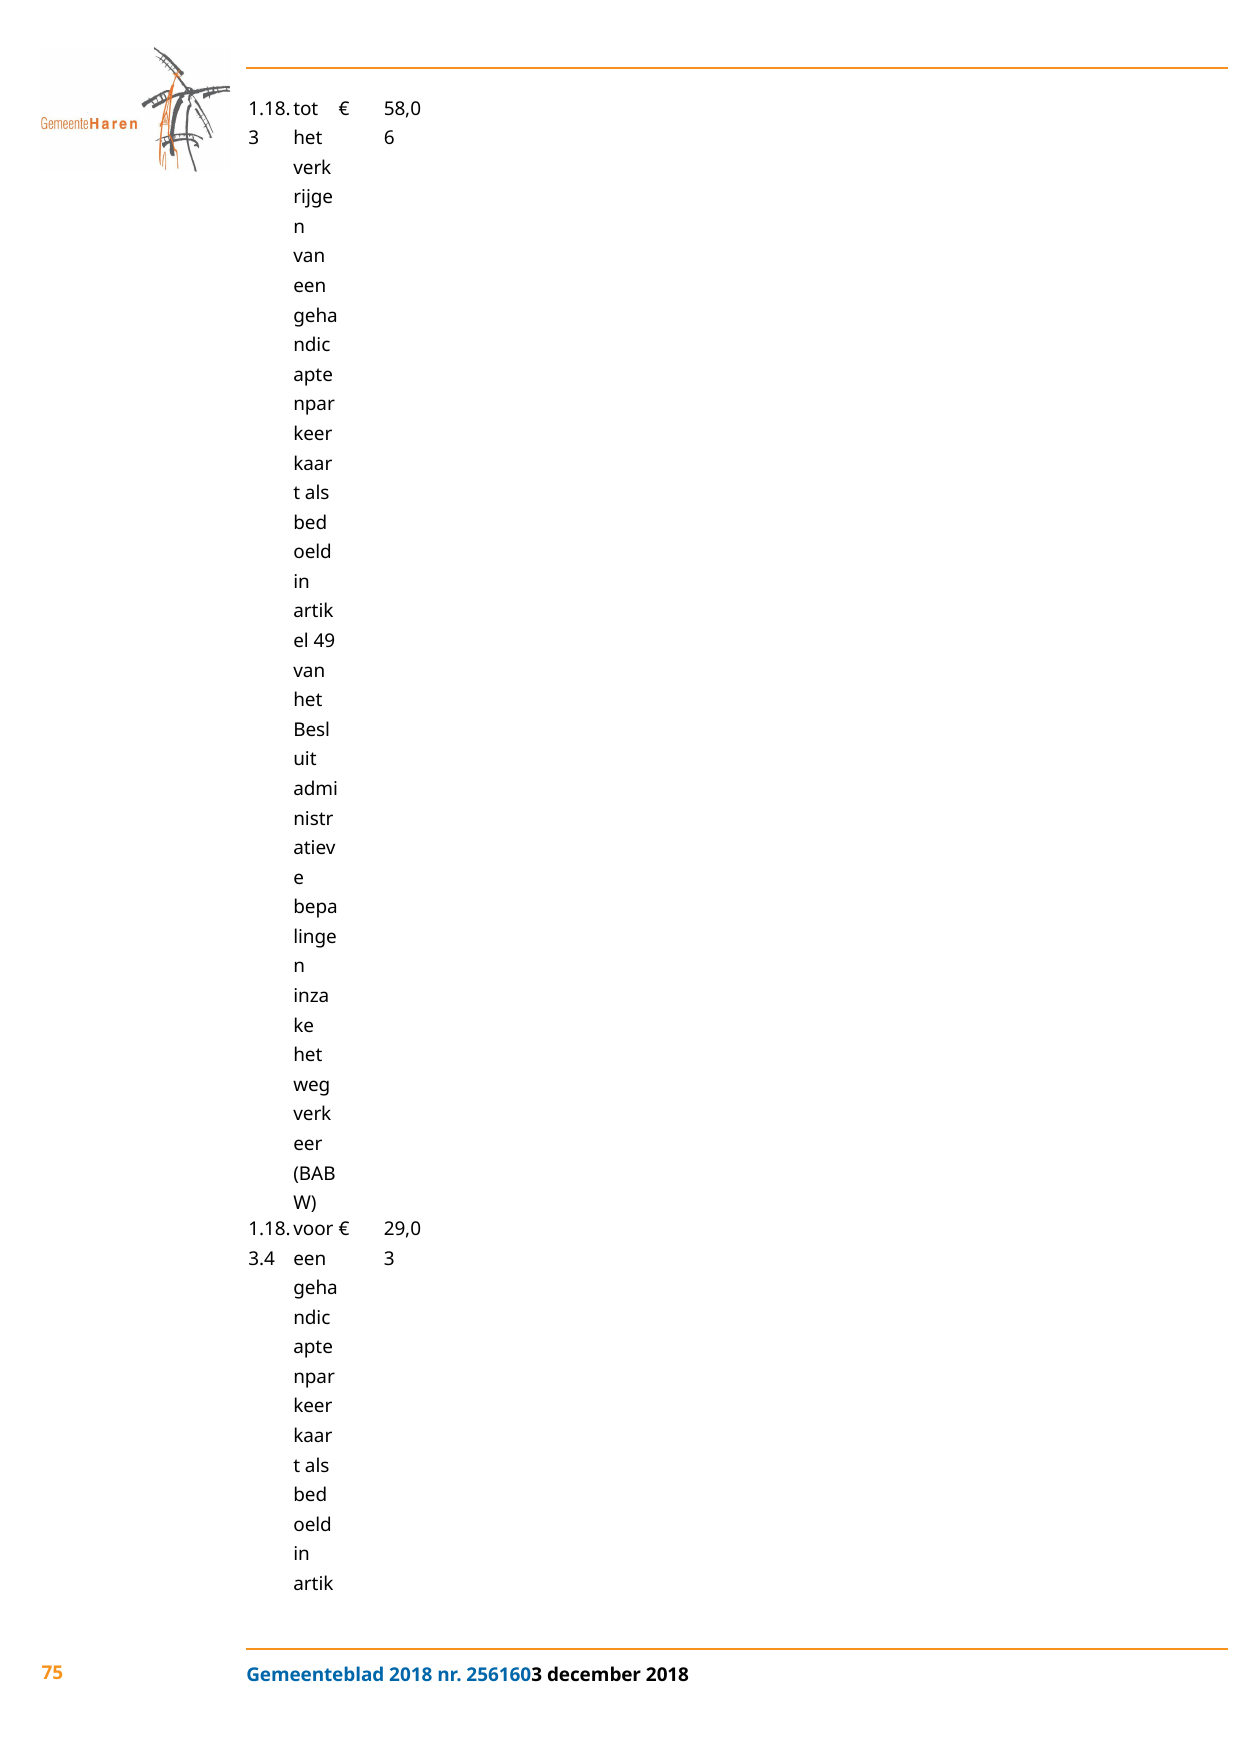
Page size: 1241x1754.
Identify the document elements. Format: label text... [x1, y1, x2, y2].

table_cell 1.18.3.4 [248, 1215, 293, 1596]
picture [41, 47, 231, 172]
table_cell 1.18.3 [248, 95, 293, 1215]
table_cell voor een gehandicaptenparkeerkaart als bedoeld in artik [293, 1215, 338, 1596]
table_cell 58,06 [384, 95, 429, 1215]
table_cell 29,03 [384, 1215, 429, 1596]
table_cell tot het verkrijgen van een gehandicaptenparkeerkaart als bedoeld in artikel 49 van het Besluit administratieve bepalingen inzake het wegverkeer (BABW) [293, 95, 338, 1215]
table_cell € [338, 95, 383, 1215]
table_cell € [338, 1215, 383, 1596]
